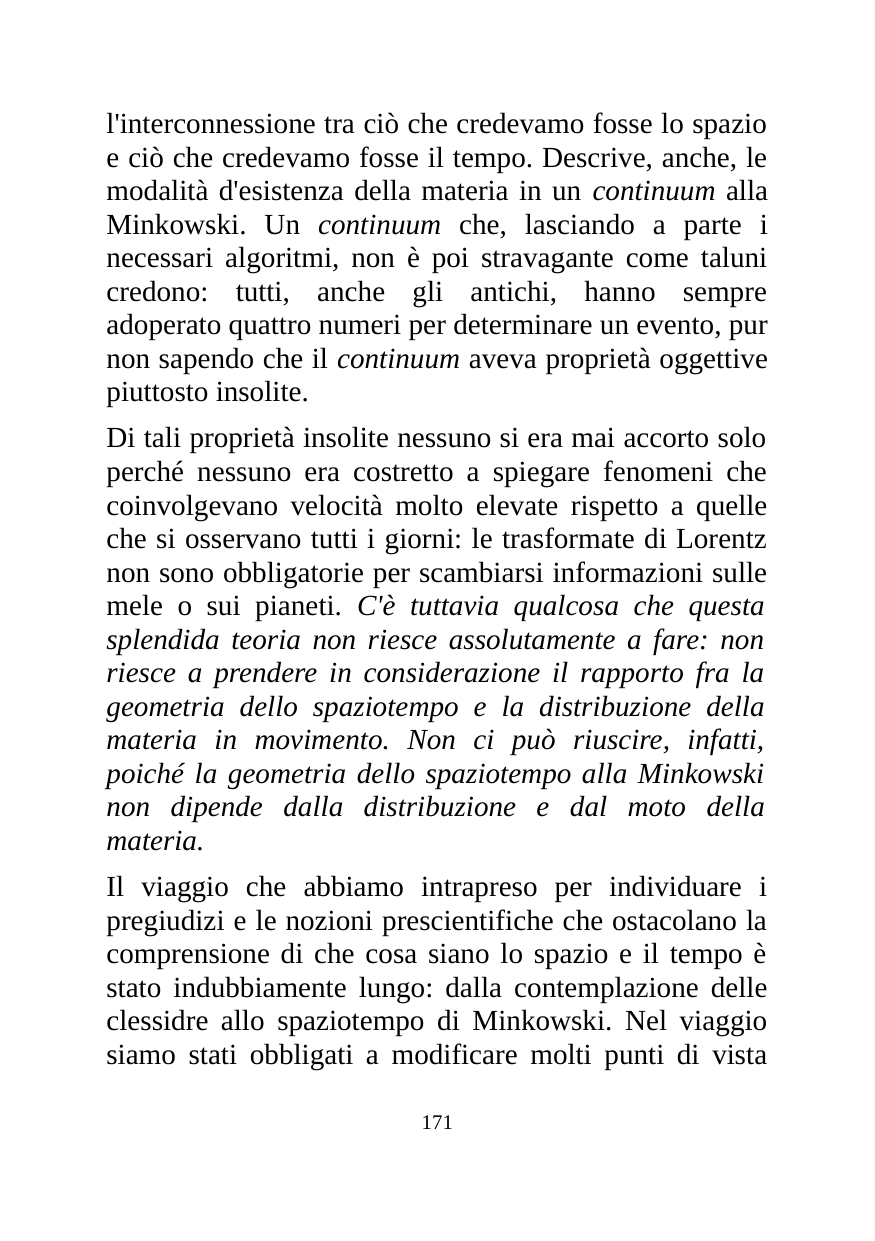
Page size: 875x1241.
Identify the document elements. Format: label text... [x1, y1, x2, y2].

text Di tali proprietà insolite nessuno si era mai accorto solo perché nessuno era costretto a spiegare fenomeni che coinvolgevano velocità molto elevate rispetto a quelle che si osservano tutti i giorni: le trasformate di Lorentz non sono obbligatorie per scambiarsi informazioni sulle mele o sui pianeti. C'è tuttavia qualcosa che questa splendida teoria non riesce assolutamente a fare: non riesce a prendere in considerazione il rapporto fra la geometria dello spaziotempo e la distribuzione della materia in movimento. Non ci può riuscire, infatti, poiché la geometria dello spaziotempo alla Minkowski non dipende dalla distribuzione e dal moto della materia. [106, 421, 768, 857]
text Il viaggio che abbiamo intrapreso per individuare i pregiudizi e le nozioni prescientifiche che ostacolano la comprensione di che cosa siano lo spazio e il tempo è stato indubbiamente lungo: dalla contemplazione delle clessidre allo spaziotempo di Minkowski. Nel viaggio siamo stati obbligati a modificare molti punti di vista [106, 869, 768, 1070]
text l'interconnessione tra ciò che credevamo fosse lo spazio e ciò che credevamo fosse il tempo. Descrive, anche, le modalità d'esistenza della materia in un continuum alla Minkowski. Un continuum che, lasciando a parte i necessari algoritmi, non è poi stravagante come taluni credono: tutti, anche gli antichi, hanno sempre adoperato quattro numeri per determinare un evento, pur non sapendo che il continuum aveva proprietà oggettive piuttosto insolite. [106, 106, 768, 408]
